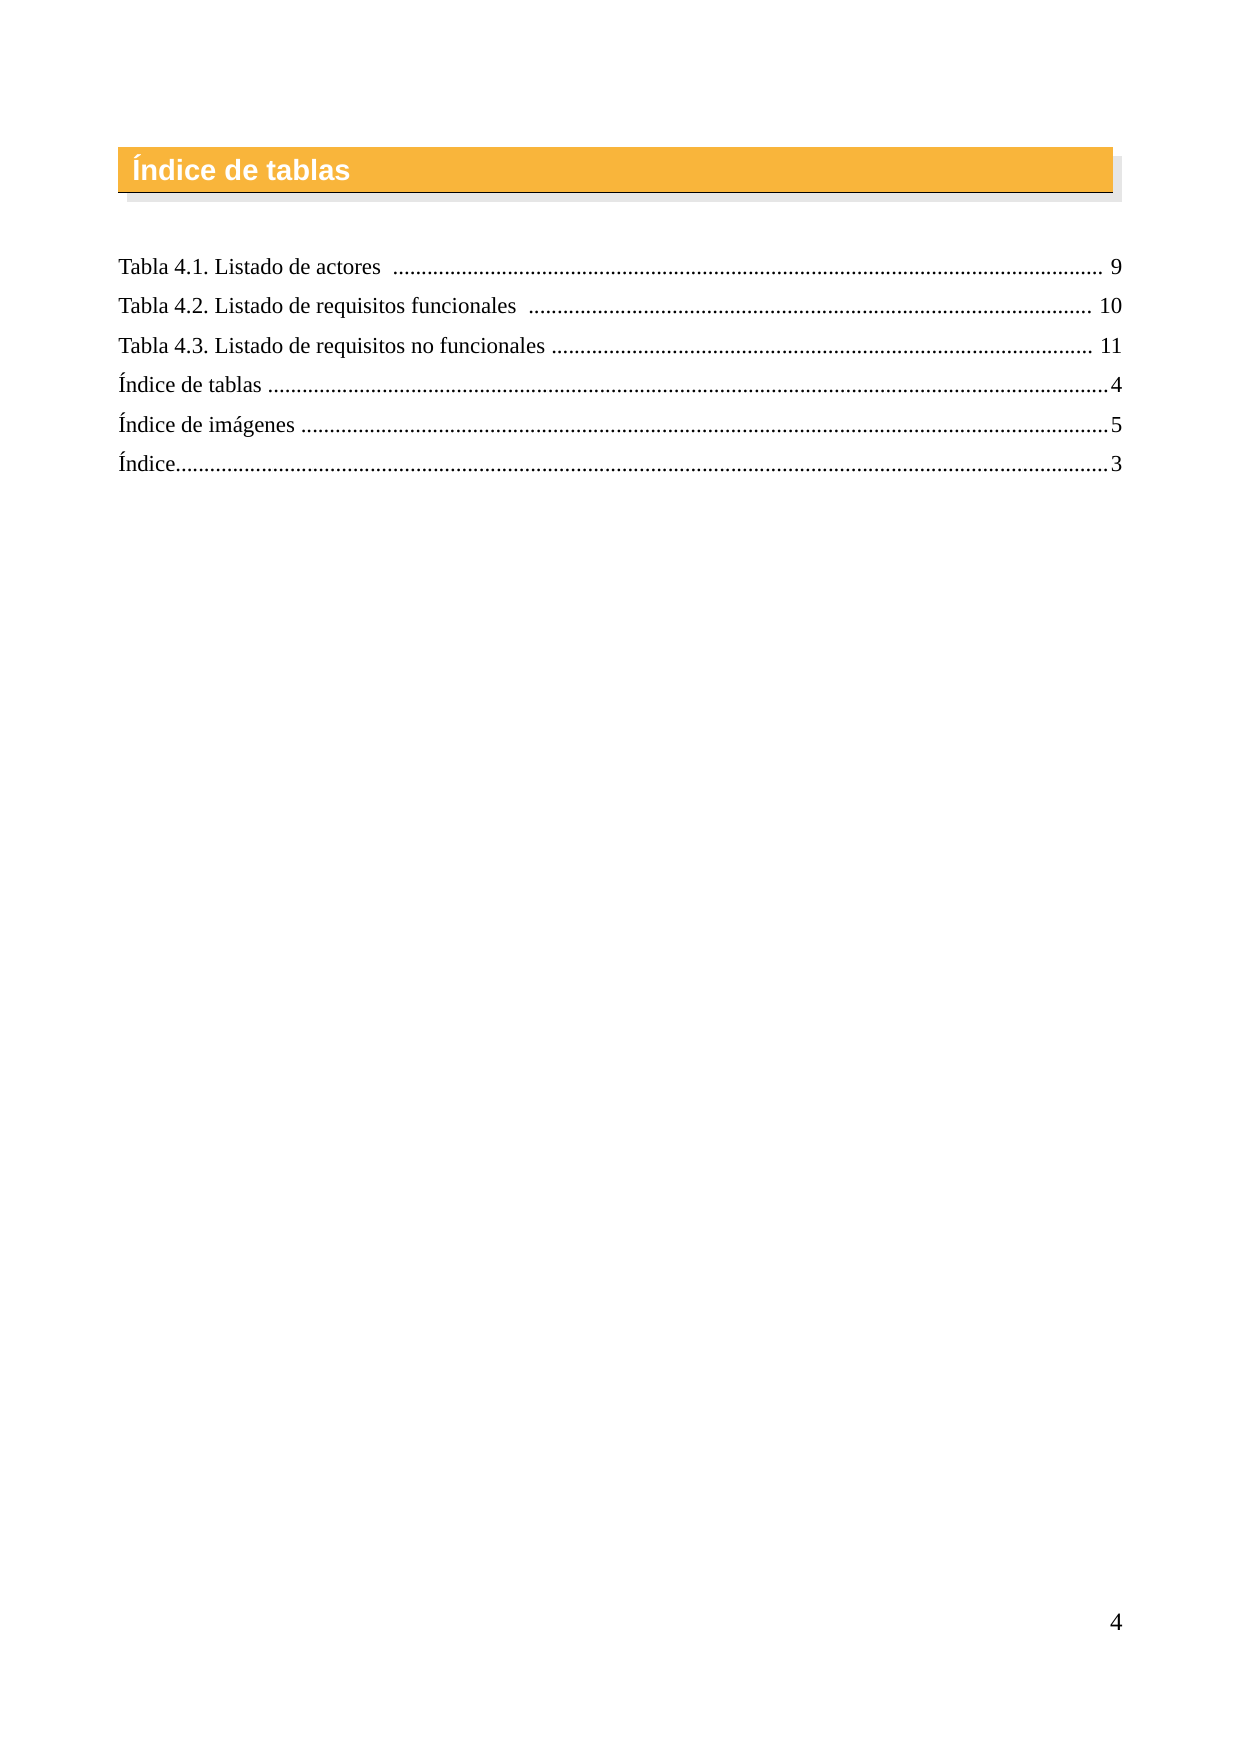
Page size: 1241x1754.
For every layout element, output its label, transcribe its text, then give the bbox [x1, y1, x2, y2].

text Índice 3 [118, 450, 1122, 477]
text Tabla 4.1. Listado de actores 9 [118, 253, 1122, 279]
text Índice de imágenes 5 [118, 411, 1122, 437]
text Tabla 4.3. Listado de requisitos no funcionales 11 [118, 332, 1122, 358]
text Índice de tablas 4 [118, 371, 1122, 398]
text Tabla 4.2. Listado de requisitos funcionales 10 [118, 292, 1122, 319]
table_header Índice de tablas [118, 147, 1113, 192]
